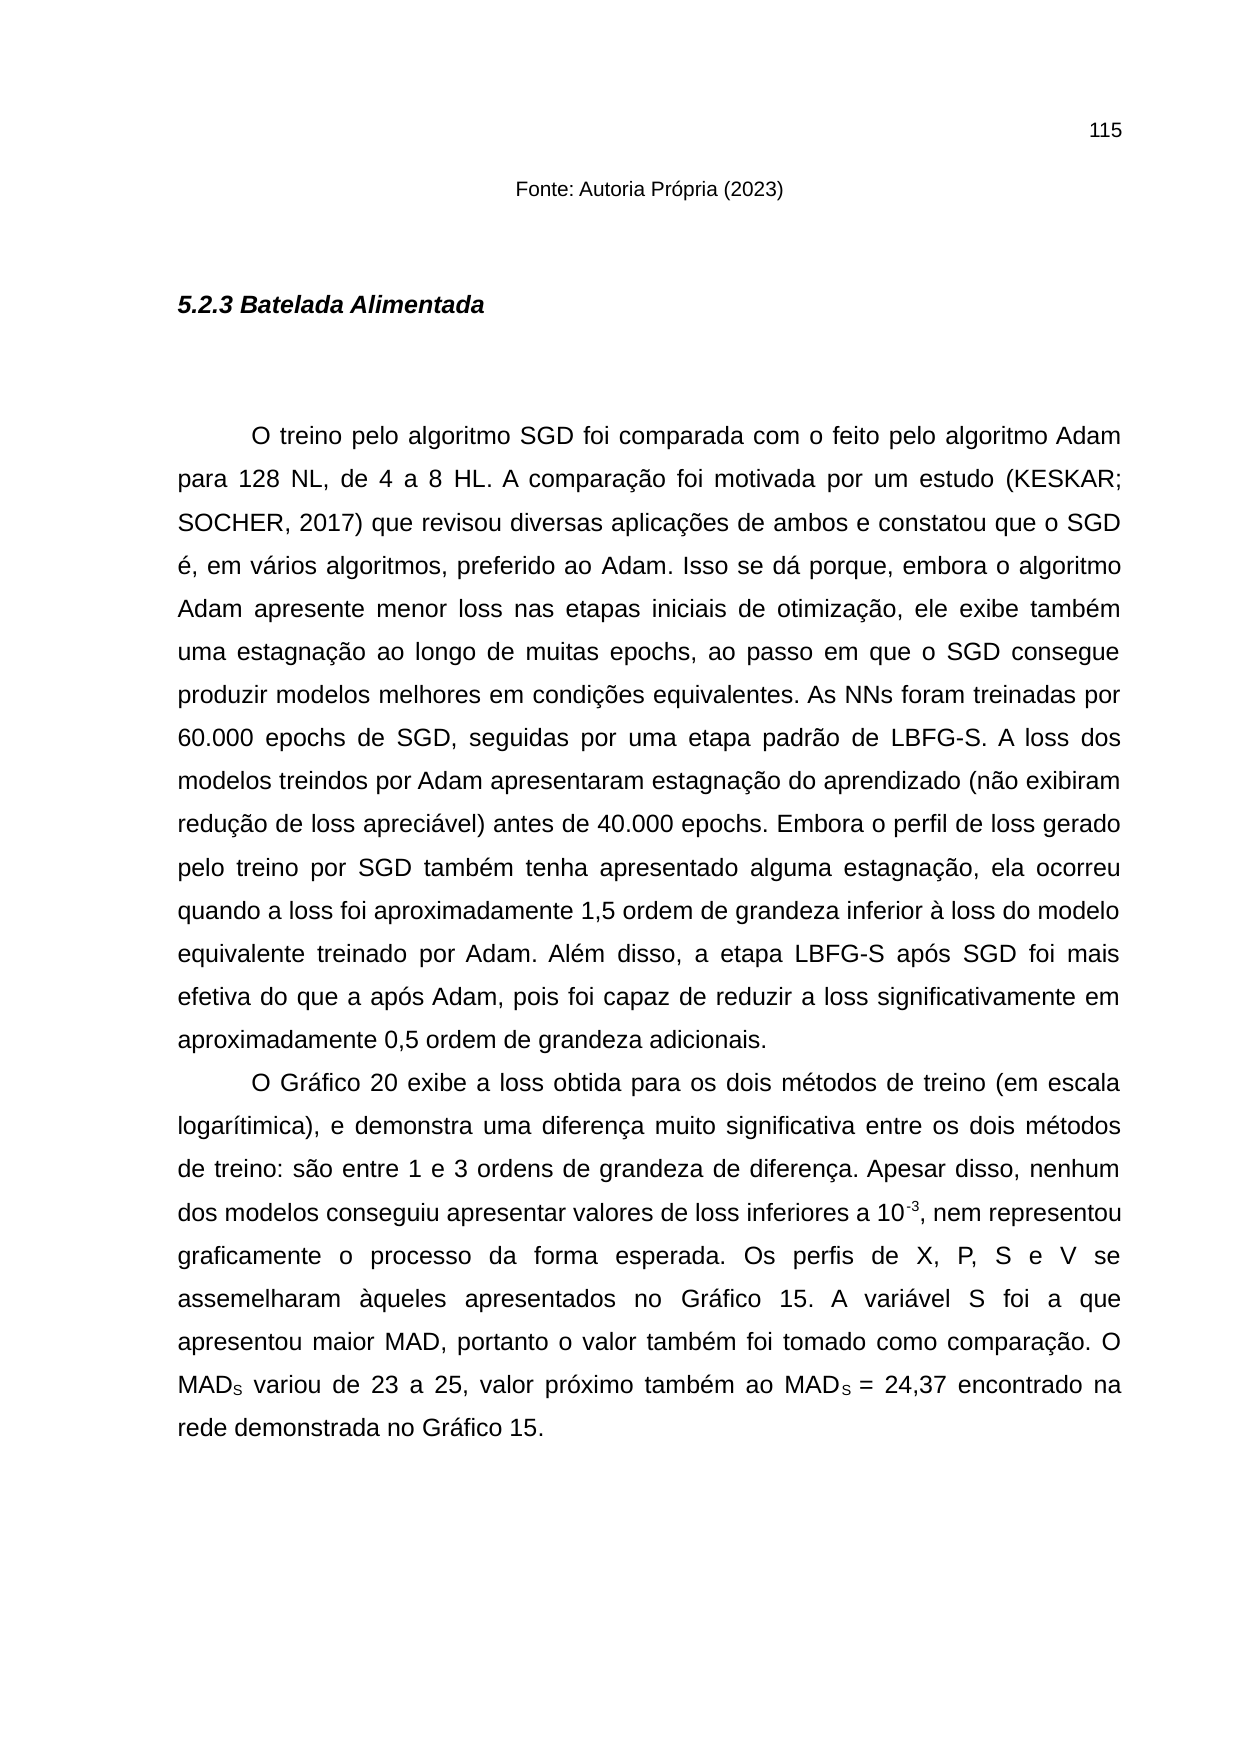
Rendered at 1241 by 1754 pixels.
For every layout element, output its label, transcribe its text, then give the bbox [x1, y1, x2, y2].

text Fonte: Autoria Própria (2023) [177, 177, 1122, 201]
text O treino pelo algoritmo SGD foi comparada com o feito pelo algoritmo Adam para 128 NL, de 4 a 8 HL. A comparação foi motivada por um estudo (KESKAR; SOCHER, 2017) que revisou diversas aplicações de ambos e constatou que o SGD é, em vários algoritmos, preferido ao Adam. Isso se dá porque, embora o algoritmo Adam apresente menor loss nas etapas iniciais de otimização, ele exibe também uma estagnação ao longo de muitas epochs, ao passo em que o SGD consegue produzir modelos melhores em condições equivalentes. As NNs foram treinadas por 60.000 epochs de SGD, seguidas por uma etapa padrão de LBFG-S. A loss dos modelos treindos por Adam apresentaram estagnação do aprendizado (não exibiram redução de loss apreciável) antes de 40.000 epochs. Embora o perfil de loss gerado pelo treino por SGD também tenha apresentado alguma estagnação, ela ocorreu quando a loss foi aproximadamente 1,5 ordem de grandeza inferior à loss do modelo equivalente treinado por Adam. Além disso, a etapa LBFG-S após SGD foi mais efetiva do que a após Adam, pois foi capaz de reduzir a loss significativamente em aproximadamente 0,5 ordem de grandeza adicionais. [177, 421, 1122, 1054]
text O Gráfico 20 exibe a loss obtida para os dois métodos de treino (em escala logarítimica), e demonstra uma diferença muito significativa entre os dois métodos de treino: são entre 1 e 3 ordens de grandeza de diferença. Apesar disso, nenhum dos modelos conseguiu apresentar valores de loss inferiores a 10-3, nem representou graficamente o processo da forma esperada. Os perfis de X, P, S e V se assemelharam àqueles apresentados no Gráfico 15. A variável S foi a que apresentou maior MAD, portanto o valor também foi tomado como comparação. O MADS variou de 23 a 25, valor próximo também ao MADS = 24,37 encontrado na rede demonstrada no Gráfico 15. [177, 1068, 1122, 1442]
subtitle Batelada Alimentada [177, 289, 1122, 318]
